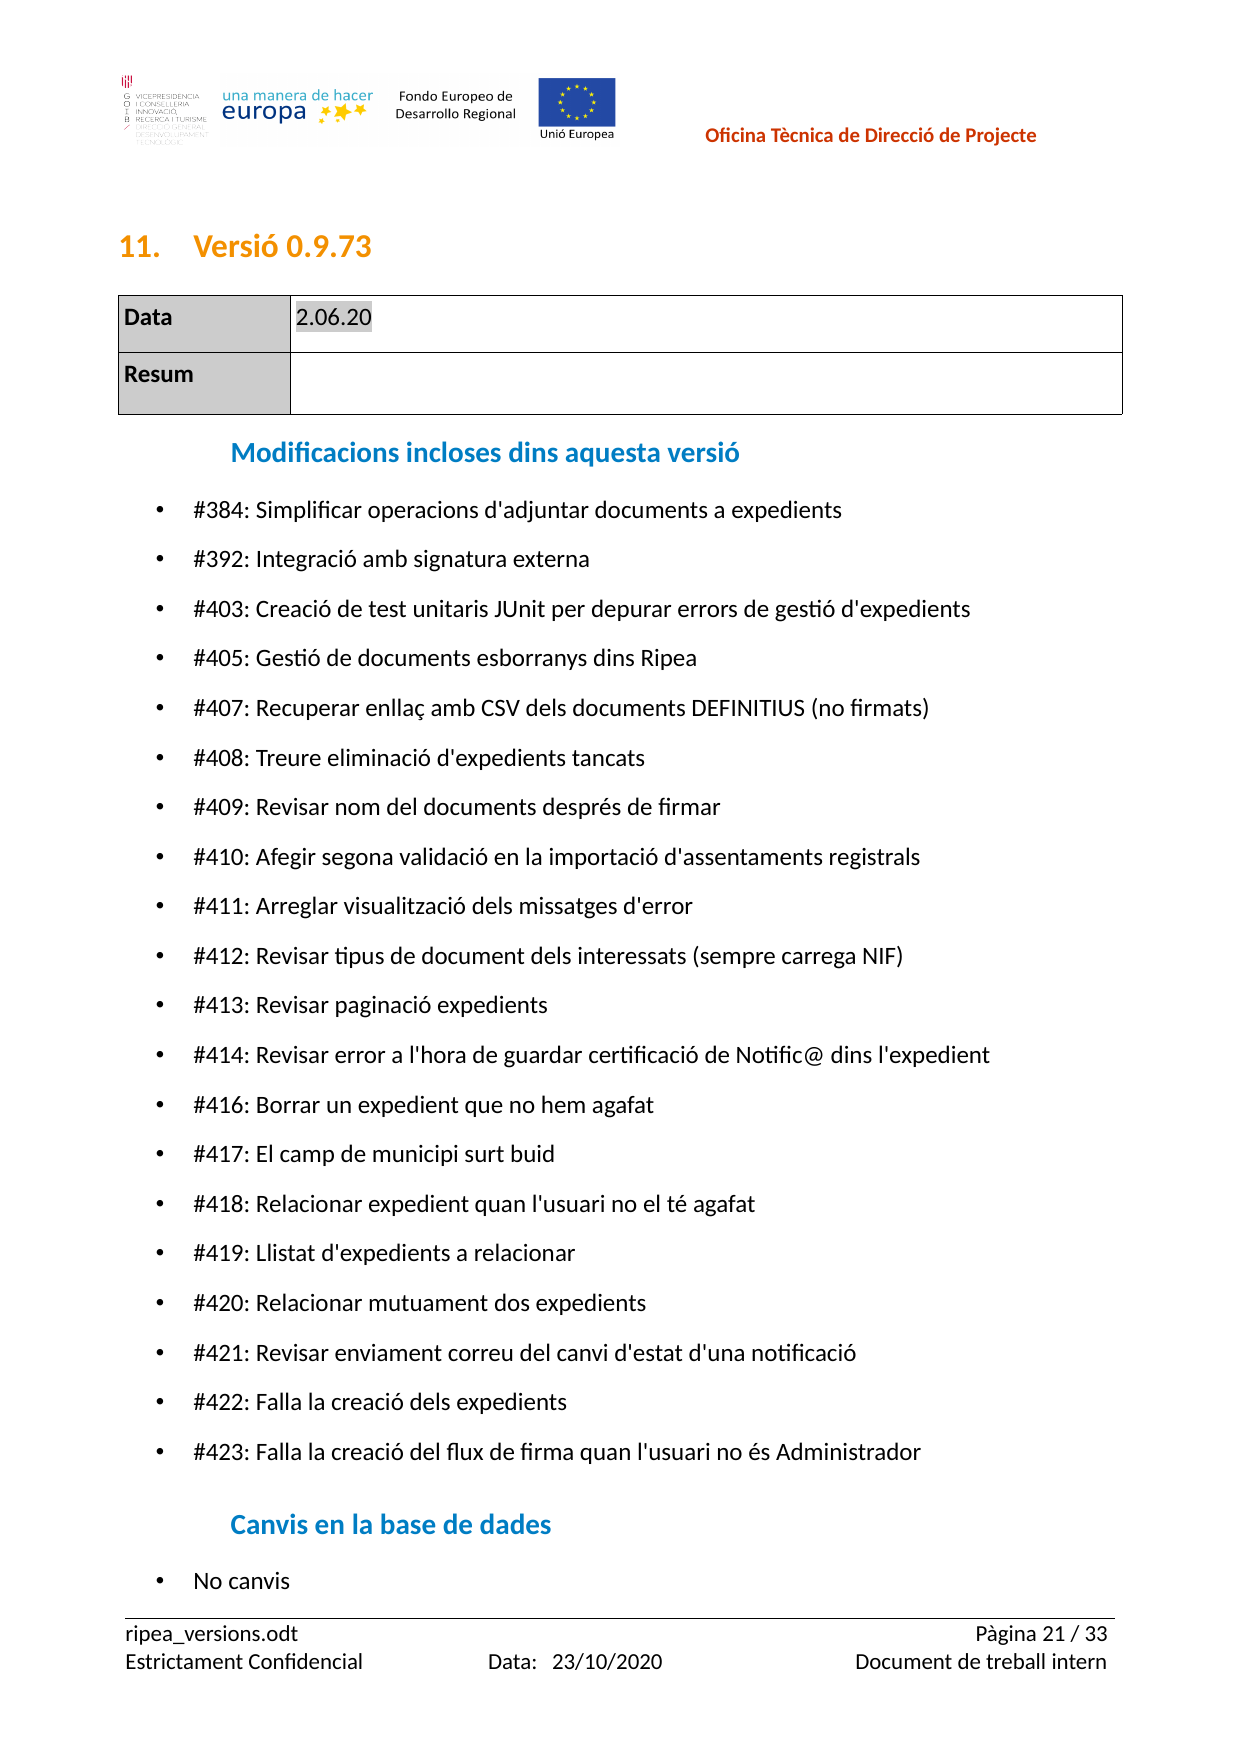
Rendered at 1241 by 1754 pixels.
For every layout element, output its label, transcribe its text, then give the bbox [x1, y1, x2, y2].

list #416: Borrar un expedient que no hem agafat [156, 1089, 1122, 1119]
list #384: Simplificar operacions d'adjuntar documents a expedients [156, 494, 1122, 524]
list #411: Arreglar visualització dels missatges d'error [156, 890, 1122, 921]
list #419: Llistat d'expedients a relacionar [156, 1237, 1122, 1268]
list #407: Recuperar enllaç amb CSV dels documents DEFINITIUS (no firmats) [156, 692, 1122, 723]
list #420: Relacionar mutuament dos expedients [156, 1287, 1122, 1318]
list #422: Falla la creació dels expedients [156, 1386, 1122, 1417]
list #405: Gestió de documents esborranys dins Ripea [156, 642, 1122, 673]
list #409: Revisar nom del documents després de firmar [156, 791, 1122, 822]
list #421: Revisar enviament correu del canvi d'estat d'una notificació [156, 1337, 1122, 1367]
list #418: Relacionar expedient quan l'usuari no el té agafat [156, 1188, 1122, 1218]
subtitle Modificacions incloses dins aquesta versió [153, 434, 1122, 470]
subtitle Canvis en la base de dades [153, 1506, 1122, 1542]
subtitle Versió 0.9.73 [118, 225, 1122, 266]
list No canvis [156, 1565, 1122, 1596]
list #417: El camp de municipi surt buid [156, 1138, 1122, 1169]
table_header Data [119, 296, 290, 352]
list #412: Revisar tipus de document dels interessats (sempre carrega NIF) [156, 940, 1122, 971]
list #403: Creació de test unitaris JUnit per depurar errors de gestió d'expedients [156, 593, 1122, 623]
picture [118, 73, 213, 147]
list #413: Revisar paginació expedients [156, 989, 1122, 1020]
list #392: Integració amb signatura externa [156, 543, 1122, 574]
list #423: Falla la creació del flux de firma quan l'usuari no és Administrador [156, 1436, 1122, 1466]
table_cell [291, 353, 1122, 414]
list #408: Treure eliminació d'expedients tancats [156, 742, 1122, 772]
list #414: Revisar error a l'hora de guardar certificació de Notific@ dins l'expedient [156, 1039, 1122, 1070]
picture [219, 73, 621, 147]
table_cell Resum [119, 353, 290, 414]
table_header 2.06.20 [291, 296, 1122, 352]
list #410: Afegir segona validació en la importació d'assentaments registrals [156, 841, 1122, 871]
